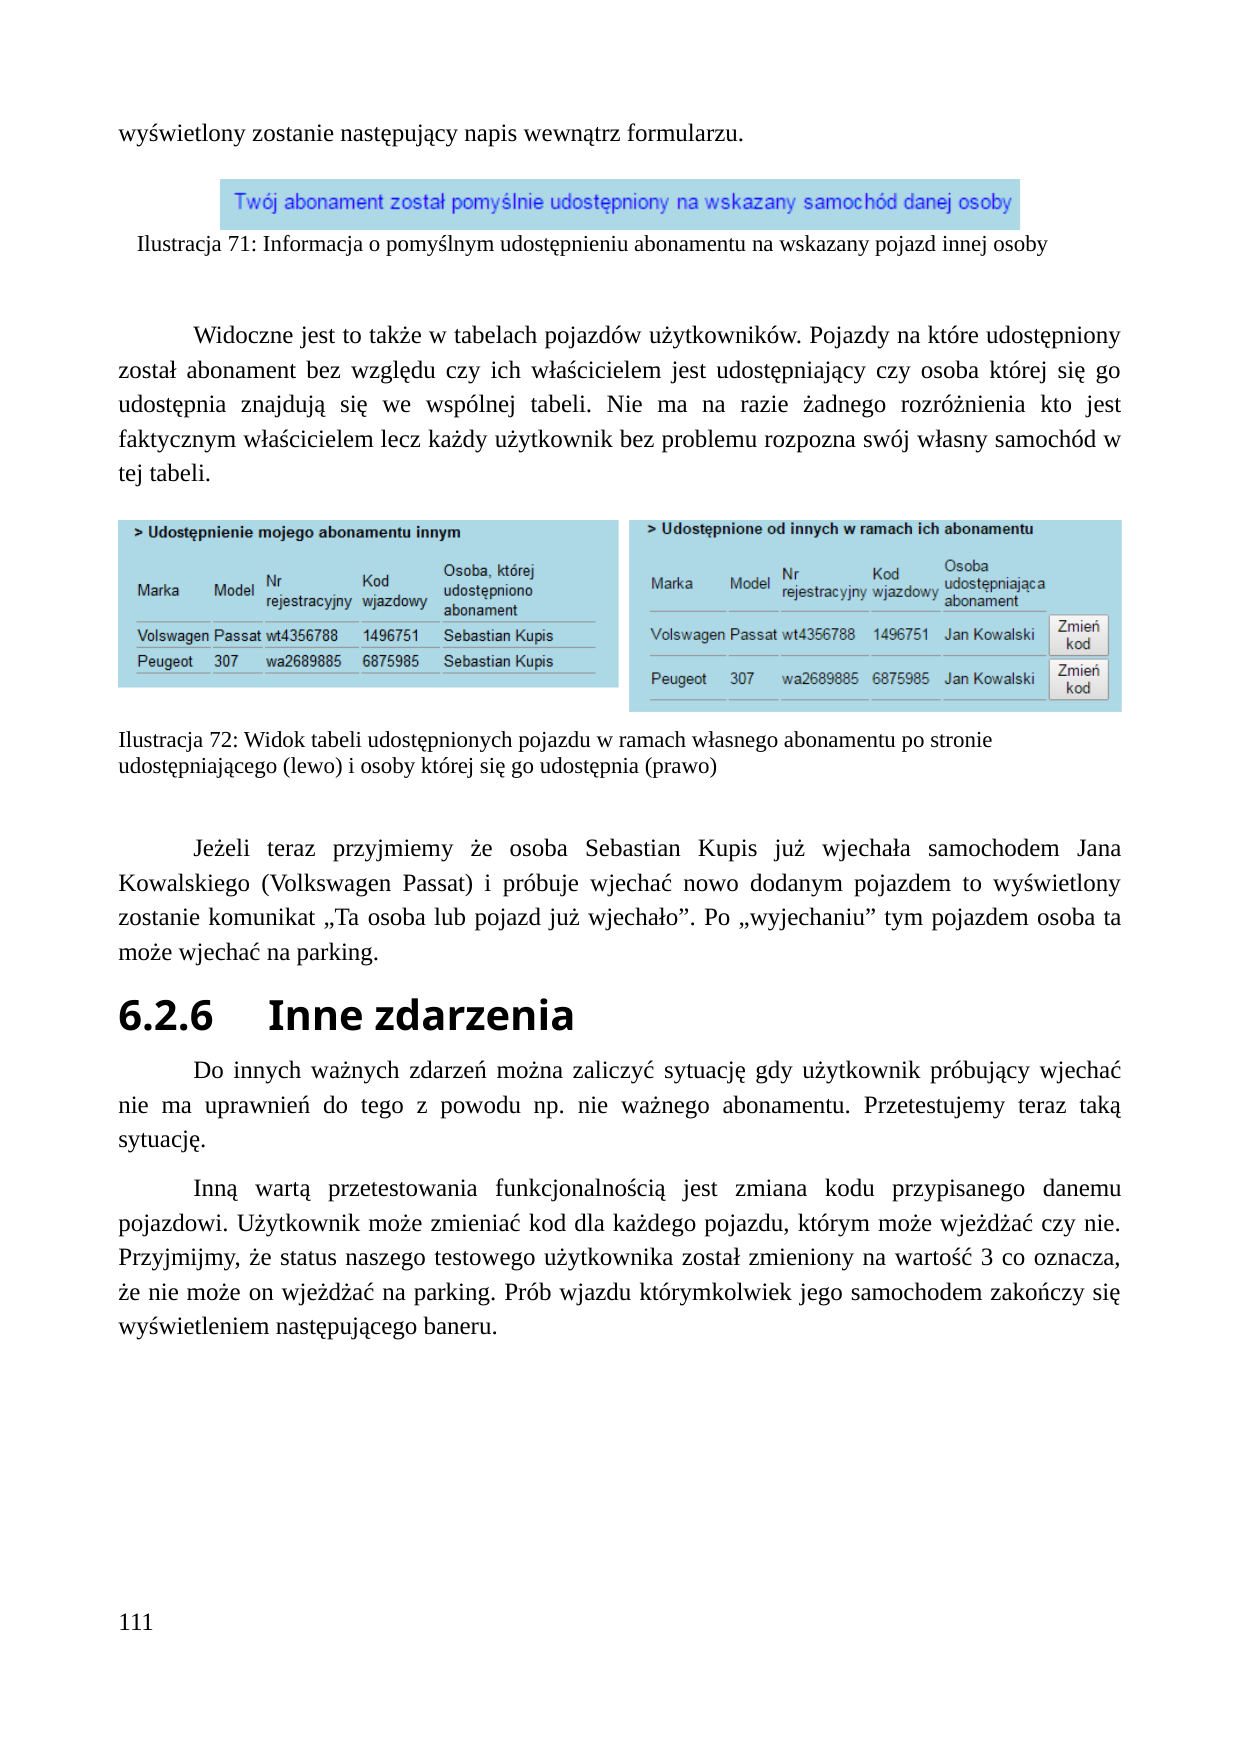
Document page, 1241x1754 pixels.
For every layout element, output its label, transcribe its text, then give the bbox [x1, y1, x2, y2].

text Ilustracja 72: Widok tabeli udostępnionych pojazdu w ramach własnego abonamentu po stronie udostępniającego (lewo) i osoby której się go udostępnia (prawo) [118, 726, 1122, 779]
text Ilustracja 71: Informacja o pomyślnym udostępnieniu abonamentu na wskazany pojazd innej osoby [137, 180, 1104, 256]
text wyświetlony zostanie następujący napis wewnątrz formularzu. [118, 118, 1122, 147]
text Jeżeli teraz przyjmiemy że osoba Sebastian Kupis już wjechała samochodem Jana Kowalskiego (Volkswagen Passat) i próbuje wjechać nowo dodanym pojazdem to wyświetlony zostanie komunikat „Ta osoba lub pojazd już wjechało”. Po „wyjechaniu” tym pojazdem osoba ta może wjechać na parking. [118, 833, 1122, 966]
picture [118, 520, 1123, 726]
text Inną wartą przetestowania funkcjonalnością jest zmiana kodu przypisanego danemu pojazdowi. Użytkownik może zmieniać kod dla każdego pojazdu, którym może wjeżdżać czy nie. Przyjmijmy, że status naszego testowego użytkownika został zmieniony na wartość 3 co oznacza, że nie może on wjeżdżać na parking. Prób wjazdu którymkolwiek jego samochodem zakończy się wyświetleniem następującego baneru. [118, 1173, 1122, 1340]
text Do innych ważnych zdarzeń można zaliczyć sytuację gdy użytkownik próbujący wjechać nie ma uprawnień do tego z powodu np. nie ważnego abonamentu. Przetestujemy teraz taką sytuację. [118, 1055, 1122, 1153]
subtitle Inne zdarzenia [118, 986, 1122, 1043]
text Widoczne jest to także w tabelach pojazdów użytkowników. Pojazdy na które udostępniony został abonament bez względu czy ich właścicielem jest udostępniający czy osoba której się go udostępnia znajdują się we wspólnej tabeli. Nie ma na razie żadnego rozróżnienia kto jest faktycznym właścicielem lecz każdy użytkownik bez problemu rozpozna swój własny samochód w tej tabeli. [118, 320, 1122, 487]
picture [220, 179, 1020, 230]
